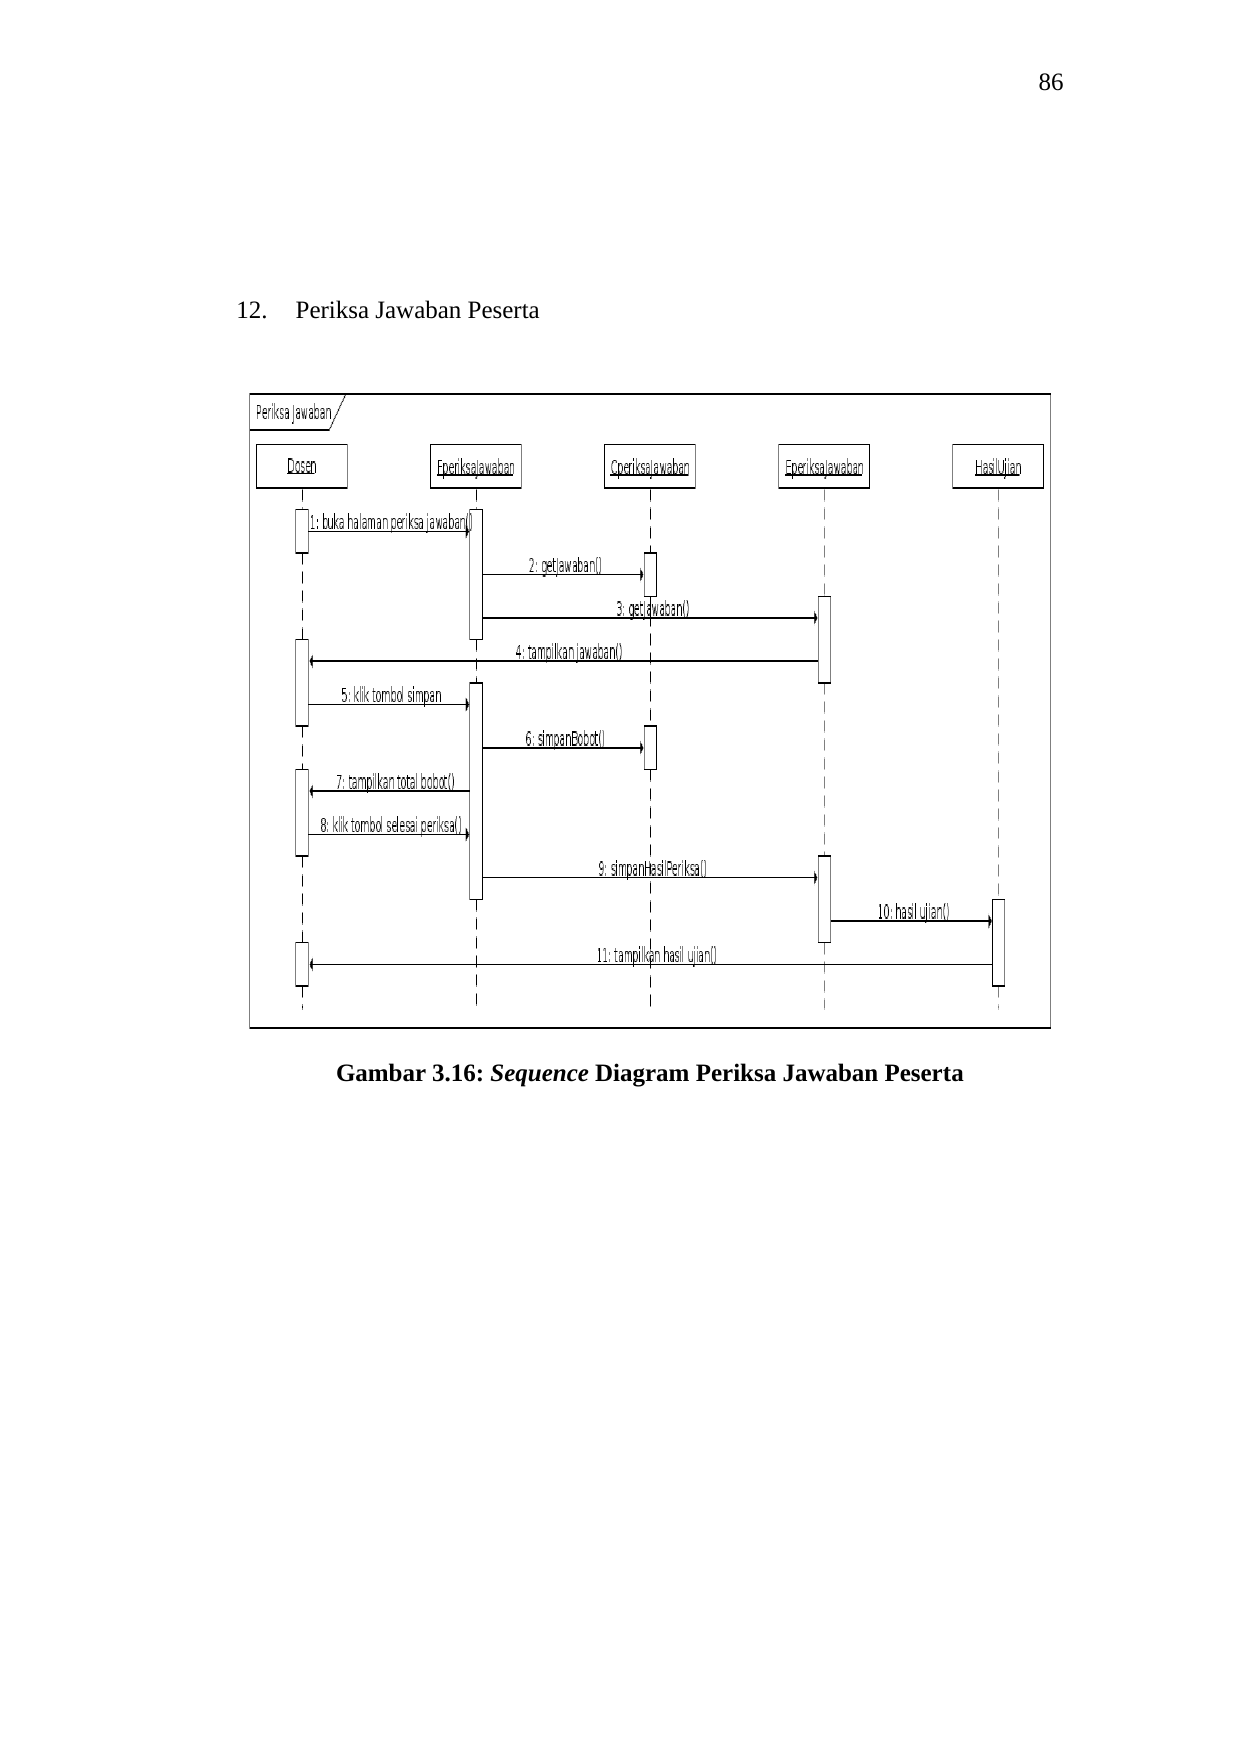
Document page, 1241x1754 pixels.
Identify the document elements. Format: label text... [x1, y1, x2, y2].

picture [236, 365, 1064, 1058]
text Gambar 3.16: Sequence Diagram Periksa Jawaban Peserta [236, 1058, 1063, 1086]
list Periksa Jawaban Peserta [236, 295, 1063, 324]
